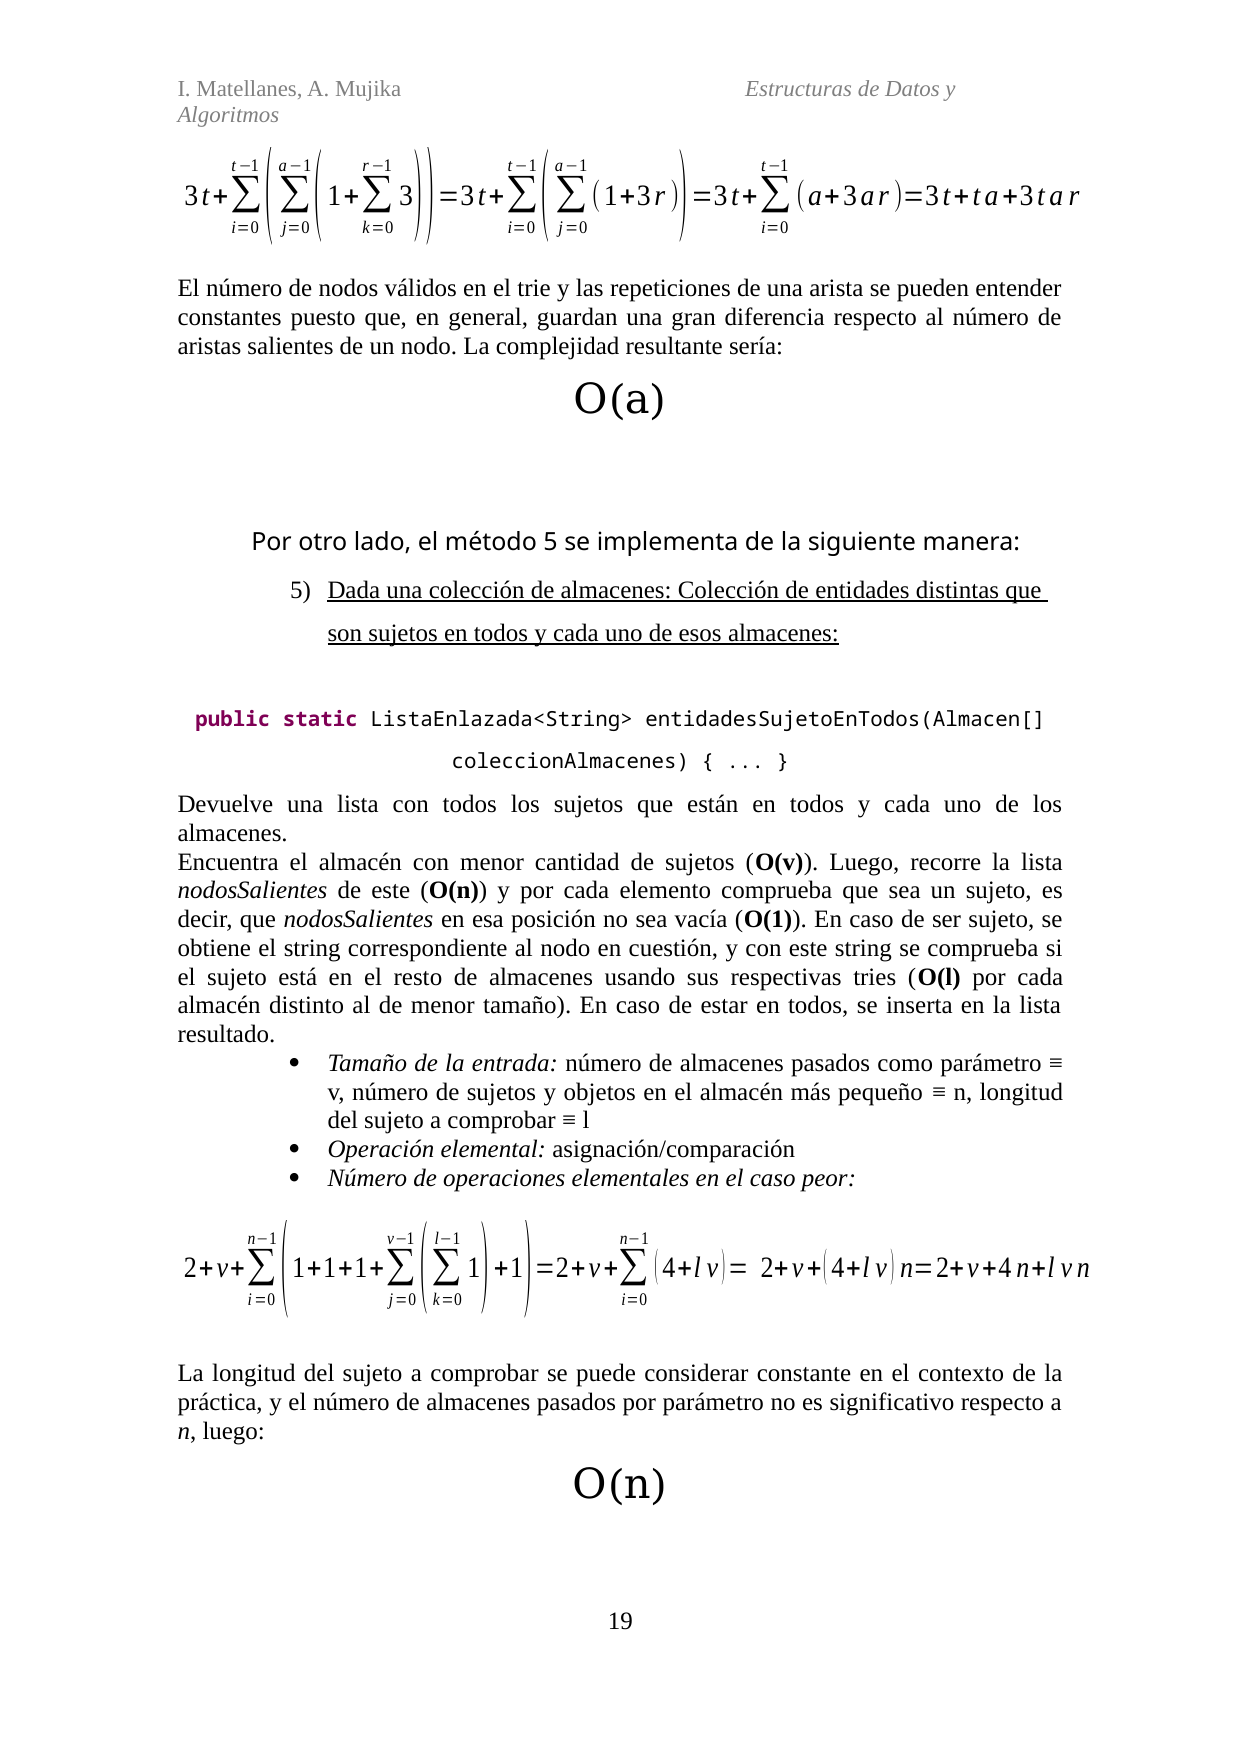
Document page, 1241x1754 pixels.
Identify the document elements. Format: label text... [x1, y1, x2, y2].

text Por otro lado, el método 5 se implementa de la siguiente manera: [177, 524, 1063, 558]
text Devuelve una lista con todos los sujetos que están en todos y cada uno de los almacenes. [177, 789, 1063, 847]
text El número de nodos válidos en el trie y las repeticiones de una arista se pueden entender constantes puesto que, en general, guardan una gran diferencia respecto al número de aristas salientes de un nodo. La complejidad resultante sería: [177, 273, 1063, 359]
list Operación elemental: asignación/comparación [290, 1134, 1063, 1163]
text O(n) [177, 1457, 1063, 1507]
list Número de operaciones elementales en el caso peor: [290, 1163, 1063, 1192]
list Tamaño de la entrada: número de almacenes pasados como parámetro ≡ v, número de sujetos y objetos en el almacén más pequeño ≡ n, longitud del sujeto a comprobar ≡ l [290, 1048, 1063, 1134]
text La longitud del sujeto a comprobar se puede considerar constante en el contexto de la práctica, y el número de almacenes pasados por parámetro no es significativo respecto a n, luego: [177, 1358, 1063, 1445]
text Encuentra el almacén con menor cantidad de sujetos (O(v)). Luego, recorre la lista nodosSalientes de este (O(n)) y por cada elemento comprueba que sea un sujeto, es decir, que nodosSalientes en esa posición no sea vacía (O(1)). En caso de ser sujeto, se obtiene el string correspondiente al nodo en cuestión, y con este string se comprueba si el sujeto está en el resto de almacenes usando sus respectivas tries (O(l) por cada almacén distinto al de menor tamaño). En caso de estar en todos, se inserta en la lista resultado. [177, 847, 1063, 1048]
list Dada una colección de almacenes: Colección de entidades distintas que son sujetos en todos y cada uno de esos almacenes: [290, 575, 1063, 647]
text public static ListaEnlazada<String> entidadesSujetoEnTodos(Almacen[] coleccionAlmacenes) { ... } [177, 704, 1063, 775]
text O(a) [177, 372, 1063, 422]
